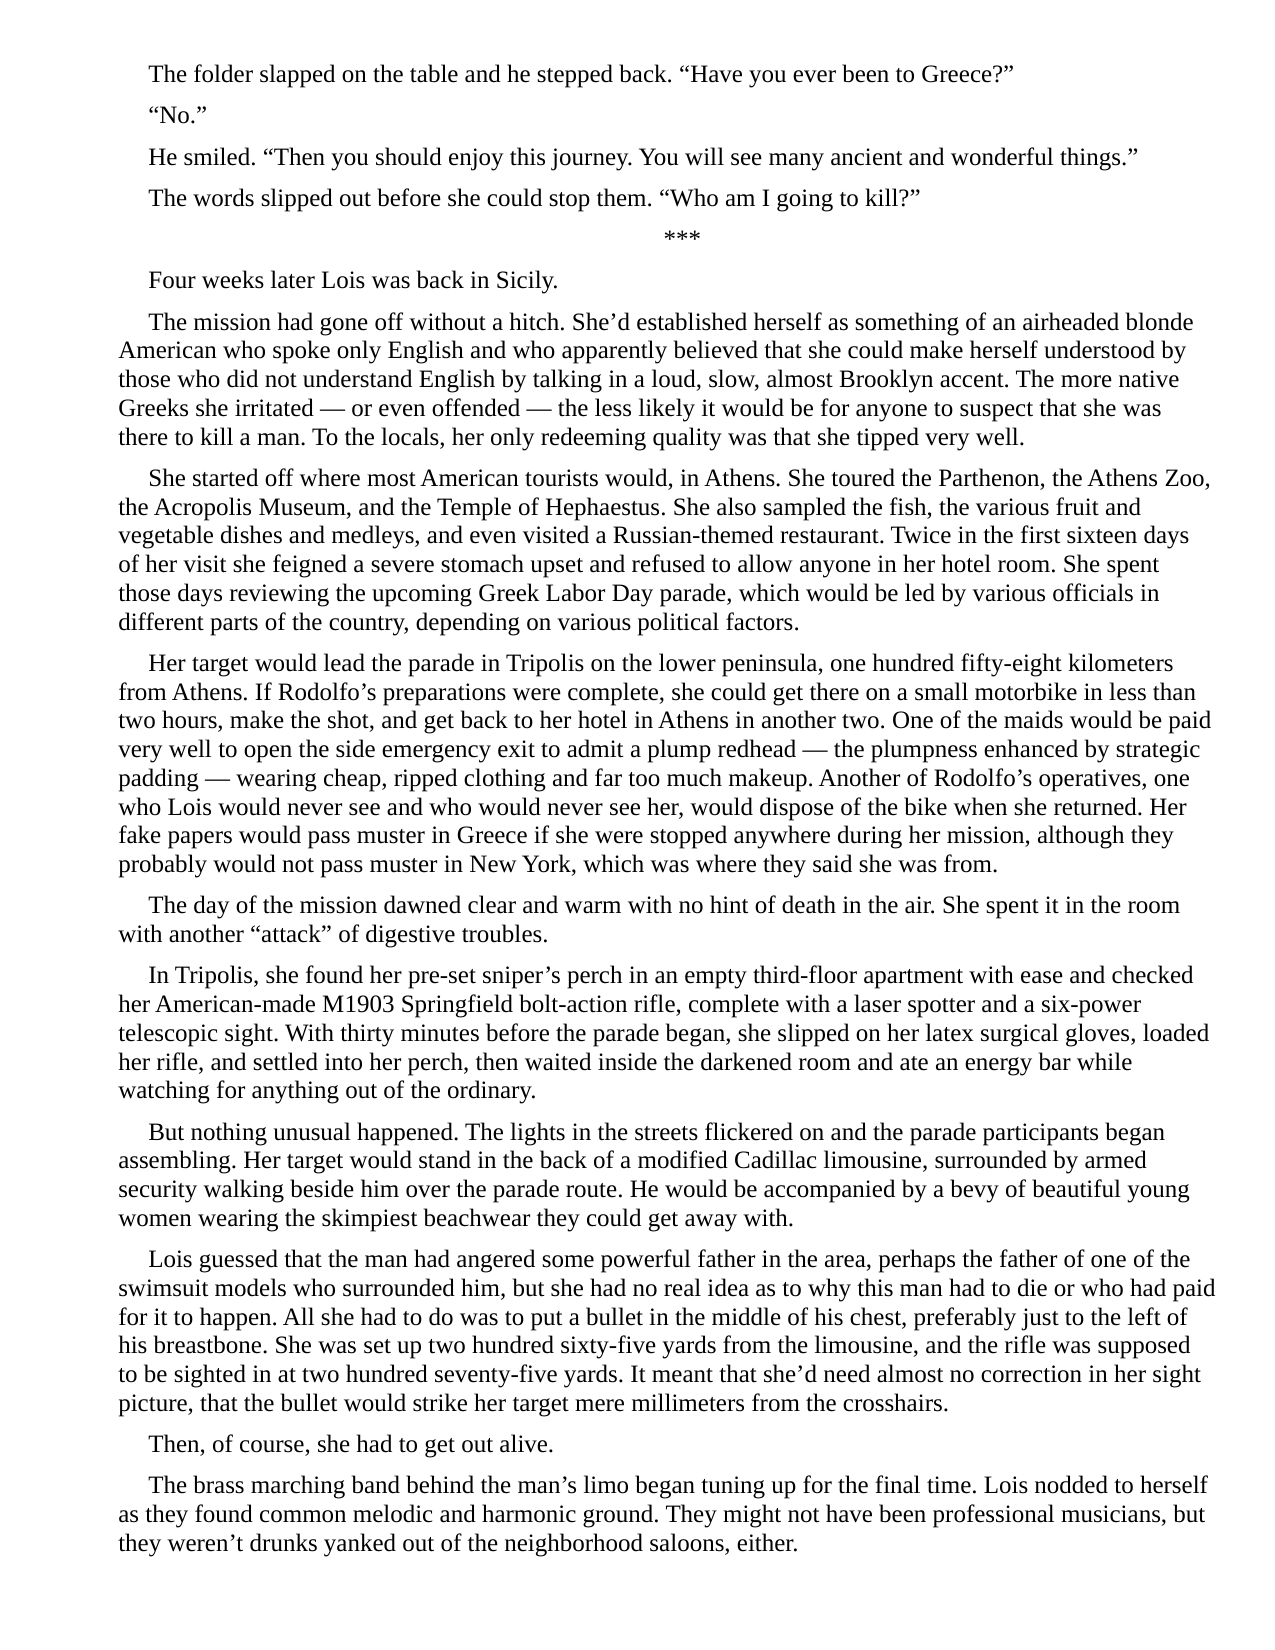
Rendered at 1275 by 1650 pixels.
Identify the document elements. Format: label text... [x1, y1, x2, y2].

text Her target would lead the parade in Tripolis on the lower peninsula, one hundred fifty-eight kilometers from Athens. If Rodolfo’s preparations were complete, she could get there on a small motorbike in less than two hours, make the shot, and get back to her hotel in Athens in another two. One of the maids would be paid very well to open the side emergency exit to admit a plump redhead — the plumpness enhanced by strategic padding — wearing cheap, ripped clothing and far too much makeup. Another of Rodolfo’s operatives, one who Lois would never see and who would never see her, would dispose of the bike when she returned. Her fake papers would pass muster in Greece if she were stopped anywhere during her mission, although they probably would not pass muster in New York, which was where they said she was from. [118, 648, 1216, 878]
text Four weeks later Lois was back in Sicily. [118, 265, 1216, 294]
text But nothing unusual happened. The lights in the streets flickered on and the parade participants began assembling. Her target would stand in the back of a modified Cadillac limousine, surrounded by armed security walking beside him over the parade route. He would be accompanied by a bevy of beautiful young women wearing the skimpiest beachwear they could get away with. [118, 1117, 1216, 1232]
text Lois guessed that the man had angered some powerful father in the area, perhaps the father of one of the swimsuit models who surrounded him, but she had no real idea as to why this man had to die or who had paid for it to happen. All she had to do was to put a bullet in the middle of his chest, preferably just to the left of his breastbone. She was set up two hundred sixty-five yards from the limousine, and the rifle was supposed to be sighted in at two hundred seventy-five yards. It meant that she’d need almost no correction in her sight picture, that the bullet would strike her target mere millimeters from the crosshairs. [118, 1244, 1216, 1417]
text In Tripolis, she found her pre-set sniper’s perch in an empty third-floor apartment with ease and checked her American-made M1903 Springfield bolt-action rifle, complete with a laser spotter and a six-power telescopic sight. With thirty minutes before the parade began, she slipped on her latex surgical gloves, loaded her rifle, and settled into her perch, then waited inside the darkened room and ate an energy bar while watching for anything out of the ordinary. [118, 960, 1216, 1104]
text She started off where most American tourists would, in Athens. She toured the Parthenon, the Athens Zoo, the Acropolis Museum, and the Temple of Hephaestus. She also sampled the fish, the various fruit and vegetable dishes and medleys, and even visited a Russian-themed restaurant. Twice in the first sixteen days of her visit she feigned a severe stomach upset and refused to allow anyone in her hotel room. She spent those days reviewing the upcoming Greek Labor Day parade, which would be led by various officials in different parts of the country, depending on various political factors. [118, 463, 1216, 635]
text “No.” [118, 100, 1216, 129]
text *** [118, 224, 1216, 253]
text He smiled. “Then you should enjoy this journey. You will see many ancient and wonderful things.” [118, 142, 1216, 170]
text Then, of course, she had to get out alive. [118, 1429, 1216, 1458]
text The words slipped out before she could stop them. “Who am I going to kill?” [118, 183, 1216, 212]
text The mission had gone off without a hitch. She’d established herself as something of an airheaded blonde American who spoke only English and who apparently believed that she could make herself understood by those who did not understand English by talking in a loud, slow, almost Brooklyn accent. The more native Greeks she irritated — or even offended — the less likely it would be for anyone to suspect that she was there to kill a man. To the locals, her only redeeming quality was that she tipped very well. [118, 307, 1216, 450]
text The day of the mission dawned clear and warm with no hint of death in the air. She spent it in the room with another “attack” of digestive troubles. [118, 890, 1216, 948]
text The brass marching band behind the man’s limo began tuning up for the final time. Lois nodded to herself as they found common melodic and harmonic ground. They might not have been professional musicians, but they weren’t drunks yanked out of the neighborhood saloons, either. [118, 1470, 1216, 1557]
text The folder slapped on the table and he stepped back. “Have you ever been to Greece?” [118, 59, 1216, 88]
